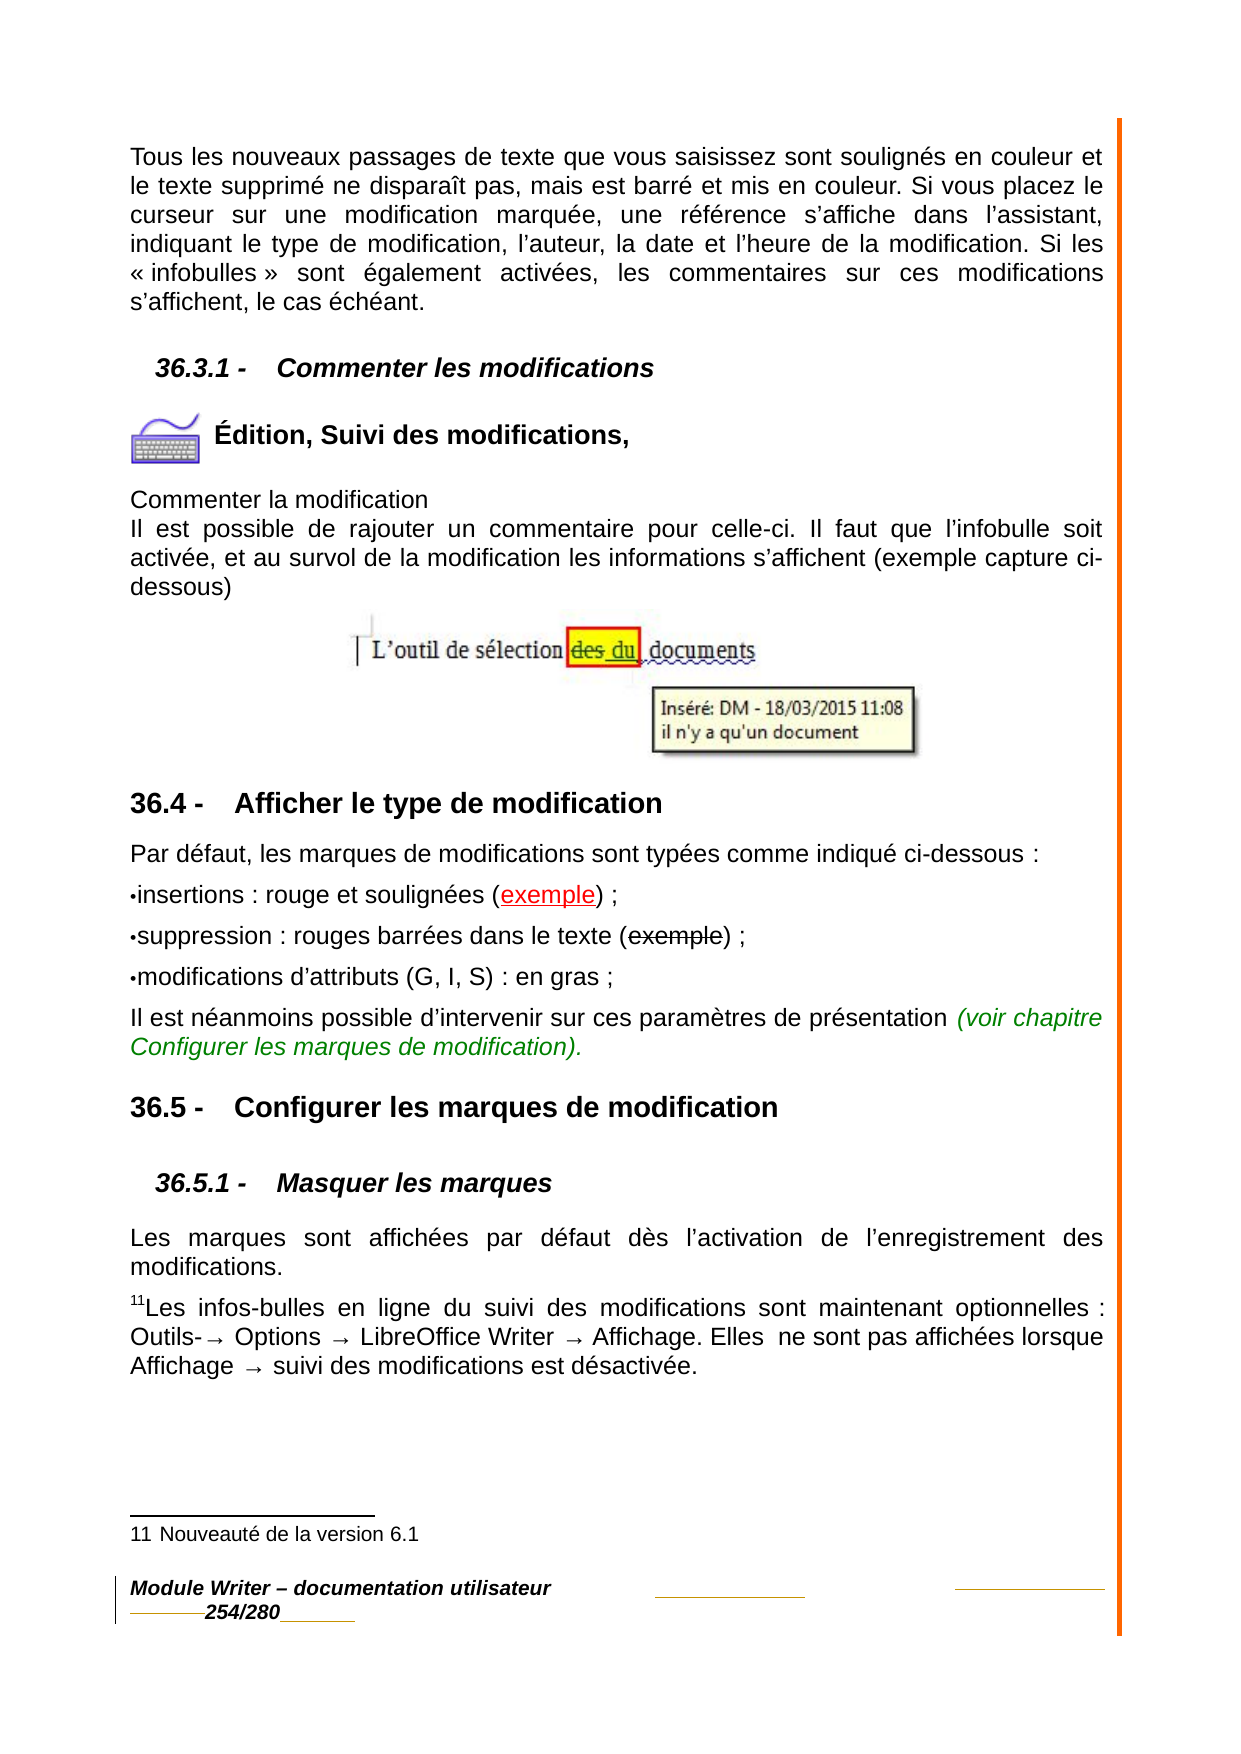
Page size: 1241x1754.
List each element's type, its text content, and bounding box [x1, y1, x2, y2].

text Il est possible de rajouter un commentaire pour celle-ci. Il faut que l’infobulle soit activée, et au survol de la modification les informations s’affichent (exemple capture ci-dessous) [130, 514, 1105, 601]
subtitle Configurer les marques de modification [130, 1090, 1105, 1124]
text Tous les nouveaux passages de texte que vous saisissez sont soulignés en couleur et le texte supprimé ne disparaît pas, mais est barré et mis en couleur. Si vous placez le curseur sur une modification marquée, une référence s’affiche dans l’assistant, indiquant le type de modification, l’auteur, la date et l’heure de la modification. Si les « infobulles » sont également activées, les commentaires sur ces modifications s’affichent, le cas échéant. [130, 142, 1105, 316]
text Les marques sont affichées par défaut dès l’activation de l’enregistrement des modifications. [130, 1222, 1105, 1281]
text Les infos-bulles en ligne du suivi des modifications sont maintenant optionnelles : Outils-→ Options → LibreOffice Writer → Affichage. Elles ne sont pas affichées lorsque Affichage → suivi des modifications est désactivée. [130, 1292, 1105, 1379]
list insertions : rouge et soulignées (exemple) ; [130, 880, 1105, 909]
text Commenter la modification [130, 485, 1105, 514]
list modifications d’attributs (G, I, S) : en gras ; [130, 962, 1105, 991]
text Édition, Suivi des modifications, [203, 418, 1105, 449]
picture [127, 402, 203, 478]
subtitle Commenter les modifications [155, 351, 1105, 382]
subtitle Masquer les marques [155, 1167, 1105, 1198]
text Nouveauté de la version 6.1 [130, 1522, 1105, 1546]
text Il est néanmoins possible d’intervenir sur ces paramètres de présentation (voir chapitre Configurer les marques de modification). [130, 1002, 1105, 1061]
list suppression : rouges barrées dans le texte (exemple) ; [130, 921, 1105, 950]
subtitle Afficher le type de modification [130, 783, 1105, 819]
text Par défaut, les marques de modifications sont typées comme indiqué ci-dessous : [130, 839, 1105, 868]
picture [335, 609, 929, 786]
